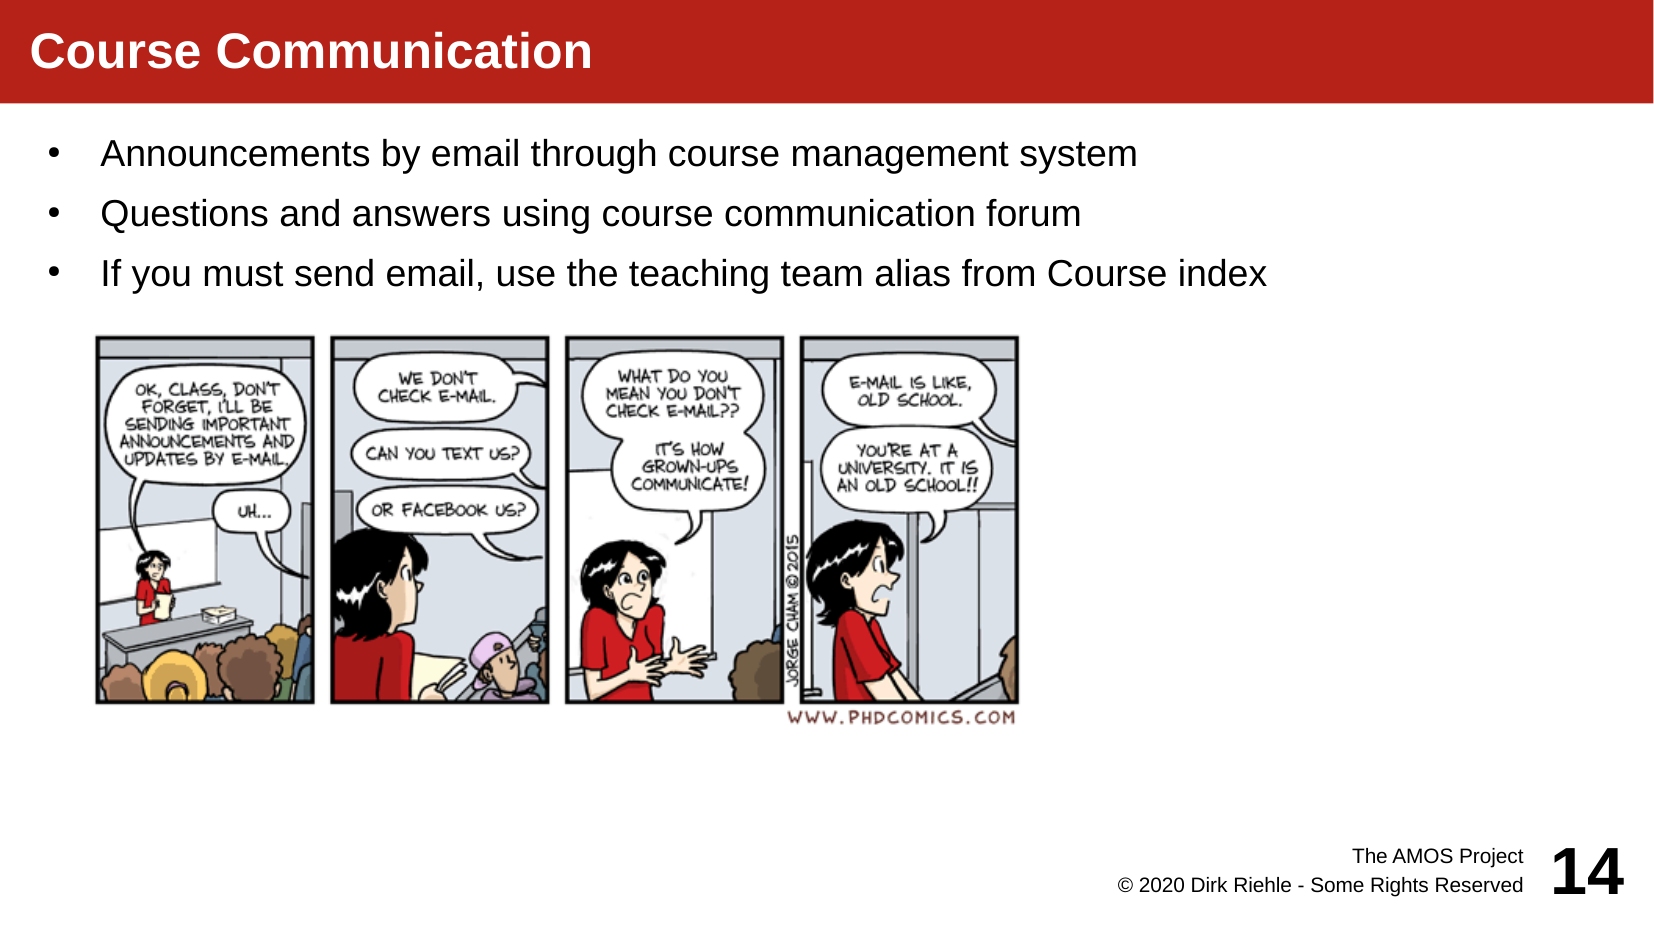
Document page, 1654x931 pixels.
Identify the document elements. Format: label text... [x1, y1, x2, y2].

list Announcements by email through course management system Questions and answers using course communication forum If you must send email, use the teaching team alias from Course index [29, 132, 1625, 798]
picture [88, 324, 1027, 731]
title Course Communication [0, 0, 1654, 104]
